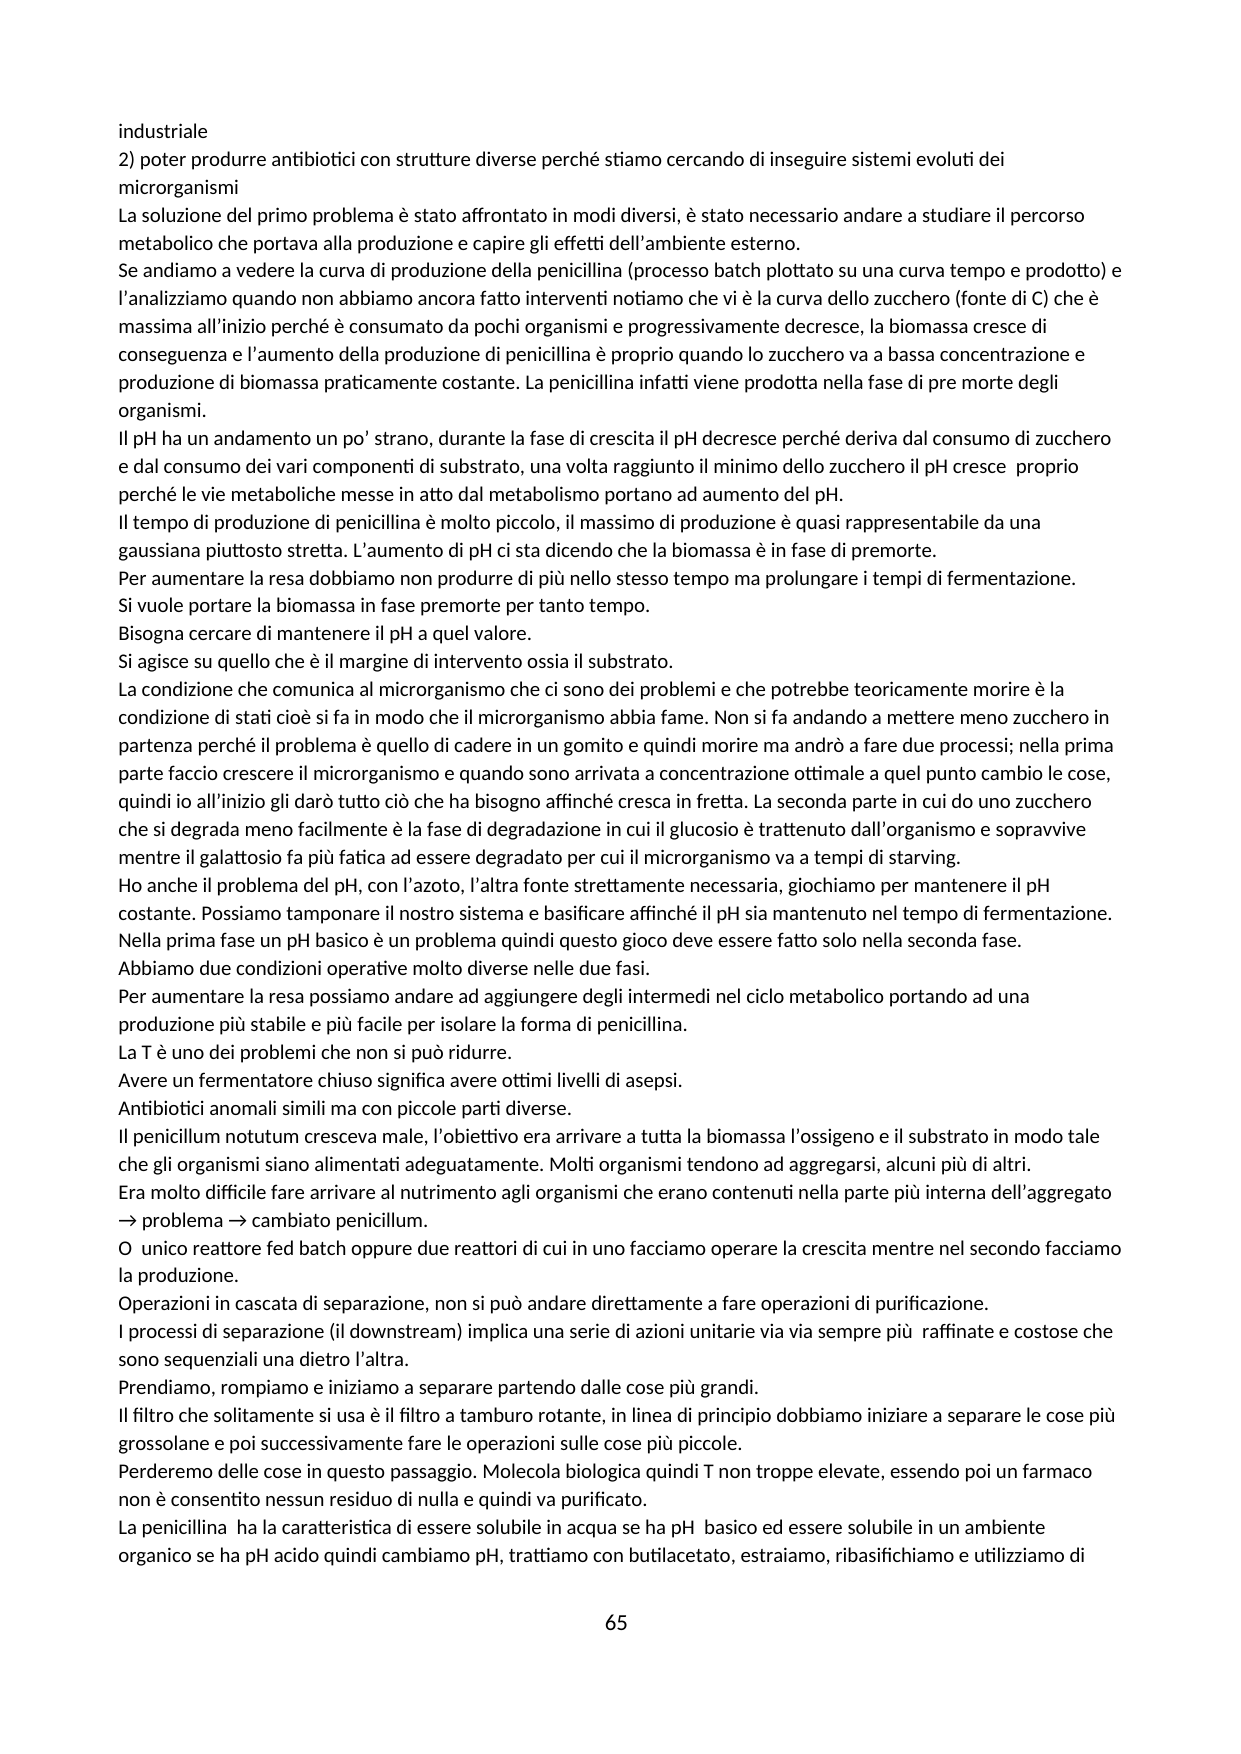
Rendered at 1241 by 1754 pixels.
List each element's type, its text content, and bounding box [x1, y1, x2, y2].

text Abbiamo due condizioni operative molto diverse nelle due fasi. Per aumentare la resa possiamo andare ad aggiungere degli intermedi nel ciclo metabolico portando ad una produzione più stabile e più facile per isolare la forma di penicillina. La T è uno dei problemi che non si può ridurre. Avere un fermentatore chiuso significa avere ottimi livelli di asepsi. Antibiotici anomali simili ma con piccole parti diverse. Il penicillum notutum cresceva male, l’obiettivo era arrivare a tutta la biomassa l’ossigeno e il substrato in modo tale che gli organismi siano alimentati adeguatamente. Molti organismi tendono ad aggregarsi, alcuni più di altri. Era molto difficile fare arrivare al nutrimento agli organismi che erano contenuti nella parte più interna dell’aggregato → problema → cambiato penicillum. O unico reattore fed batch oppure due reattori di cui in uno facciamo operare la crescita mentre nel secondo facciamo la produzione. Operazioni in cascata di separazione, non si può andare direttamente a fare operazioni di purificazione. I processi di separazione (il downstream) implica una serie di azioni unitarie via via sempre più raffinate e costose che sono sequenziali una dietro l’altra. Prendiamo, rompiamo e iniziamo a separare partendo dalle cose più grandi. Il filtro che solitamente si usa è il filtro a tamburo rotante, in linea di principio dobbiamo iniziare a separare le cose più grossolane e poi successivamente fare le operazioni sulle cose più piccole. Perderemo delle cose in questo passaggio. Molecola biologica quindi T non troppe elevate, essendo poi un farmaco non è consentito nessun residuo di nulla e quindi va purificato. La penicillina ha la caratteristica di essere solubile in acqua se ha pH basico ed essere solubile in un ambiente organico se ha pH acido quindi cambiamo pH, trattiamo con butilacetato, estraiamo, ribasifichiamo e utilizziamo di [118, 956, 1124, 1567]
text industriale 2) poter produrre antibiotici con strutture diverse perché stiamo cercando di inseguire sistemi evoluti dei microrganismi La soluzione del primo problema è stato affrontato in modi diversi, è stato necessario andare a studiare il percorso metabolico che portava alla produzione e capire gli effetti dell’ambiente esterno. Se andiamo a vedere la curva di produzione della penicillina (processo batch plottato su una curva tempo e prodotto) e l’analizziamo quando non abbiamo ancora fatto interventi notiamo che vi è la curva dello zucchero (fonte di C) che è massima all’inizio perché è consumato da pochi organismi e progressivamente decresce, la biomassa cresce di conseguenza e l’aumento della produzione di penicillina è proprio quando lo zucchero va a bassa concentrazione e produzione di biomassa praticamente costante. La penicillina infatti viene prodotta nella fase di pre morte degli organismi. Il pH ha un andamento un po’ strano, durante la fase di crescita il pH decresce perché deriva dal consumo di zucchero e dal consumo dei vari componenti di substrato, una volta raggiunto il minimo dello zucchero il pH cresce proprio perché le vie metaboliche messe in atto dal metabolismo portano ad aumento del pH. Il tempo di produzione di penicillina è molto piccolo, il massimo di produzione è quasi rappresentabile da una gaussiana piuttosto stretta. L’aumento di pH ci sta dicendo che la biomassa è in fase di premorte. Per aumentare la resa dobbiamo non produrre di più nello stesso tempo ma prolungare i tempi di fermentazione. Si vuole portare la biomassa in fase premorte per tanto tempo. Bisogna cercare di mantenere il pH a quel valore. Si agisce su quello che è il margine di intervento ossia il substrato. [118, 118, 1124, 674]
text La condizione che comunica al microrganismo che ci sono dei problemi e che potrebbe teoricamente morire è la condizione di stati cioè si fa in modo che il microrganismo abbia fame. Non si fa andando a mettere meno zucchero in partenza perché il problema è quello di cadere in un gomito e quindi morire ma andrò a fare due processi; nella prima parte faccio crescere il microrganismo e quando sono arrivata a concentrazione ottimale a quel punto cambio le cose, quindi io all’inizio gli darò tutto ciò che ha bisogno affinché cresca in fretta. La seconda parte in cui do uno zucchero che si degrada meno facilmente è la fase di degradazione in cui il glucosio è trattenuto dall’organismo e sopravvive mentre il galattosio fa più fatica ad essere degradato per cui il microrganismo va a tempi di starving. Ho anche il problema del pH, con l’azoto, l’altra fonte strettamente necessaria, giochiamo per mantenere il pH costante. Possiamo tamponare il nostro sistema e basificare affinché il pH sia mantenuto nel tempo di fermentazione. Nella prima fase un pH basico è un problema quindi questo gioco deve essere fatto solo nella seconda fase. [118, 676, 1124, 953]
